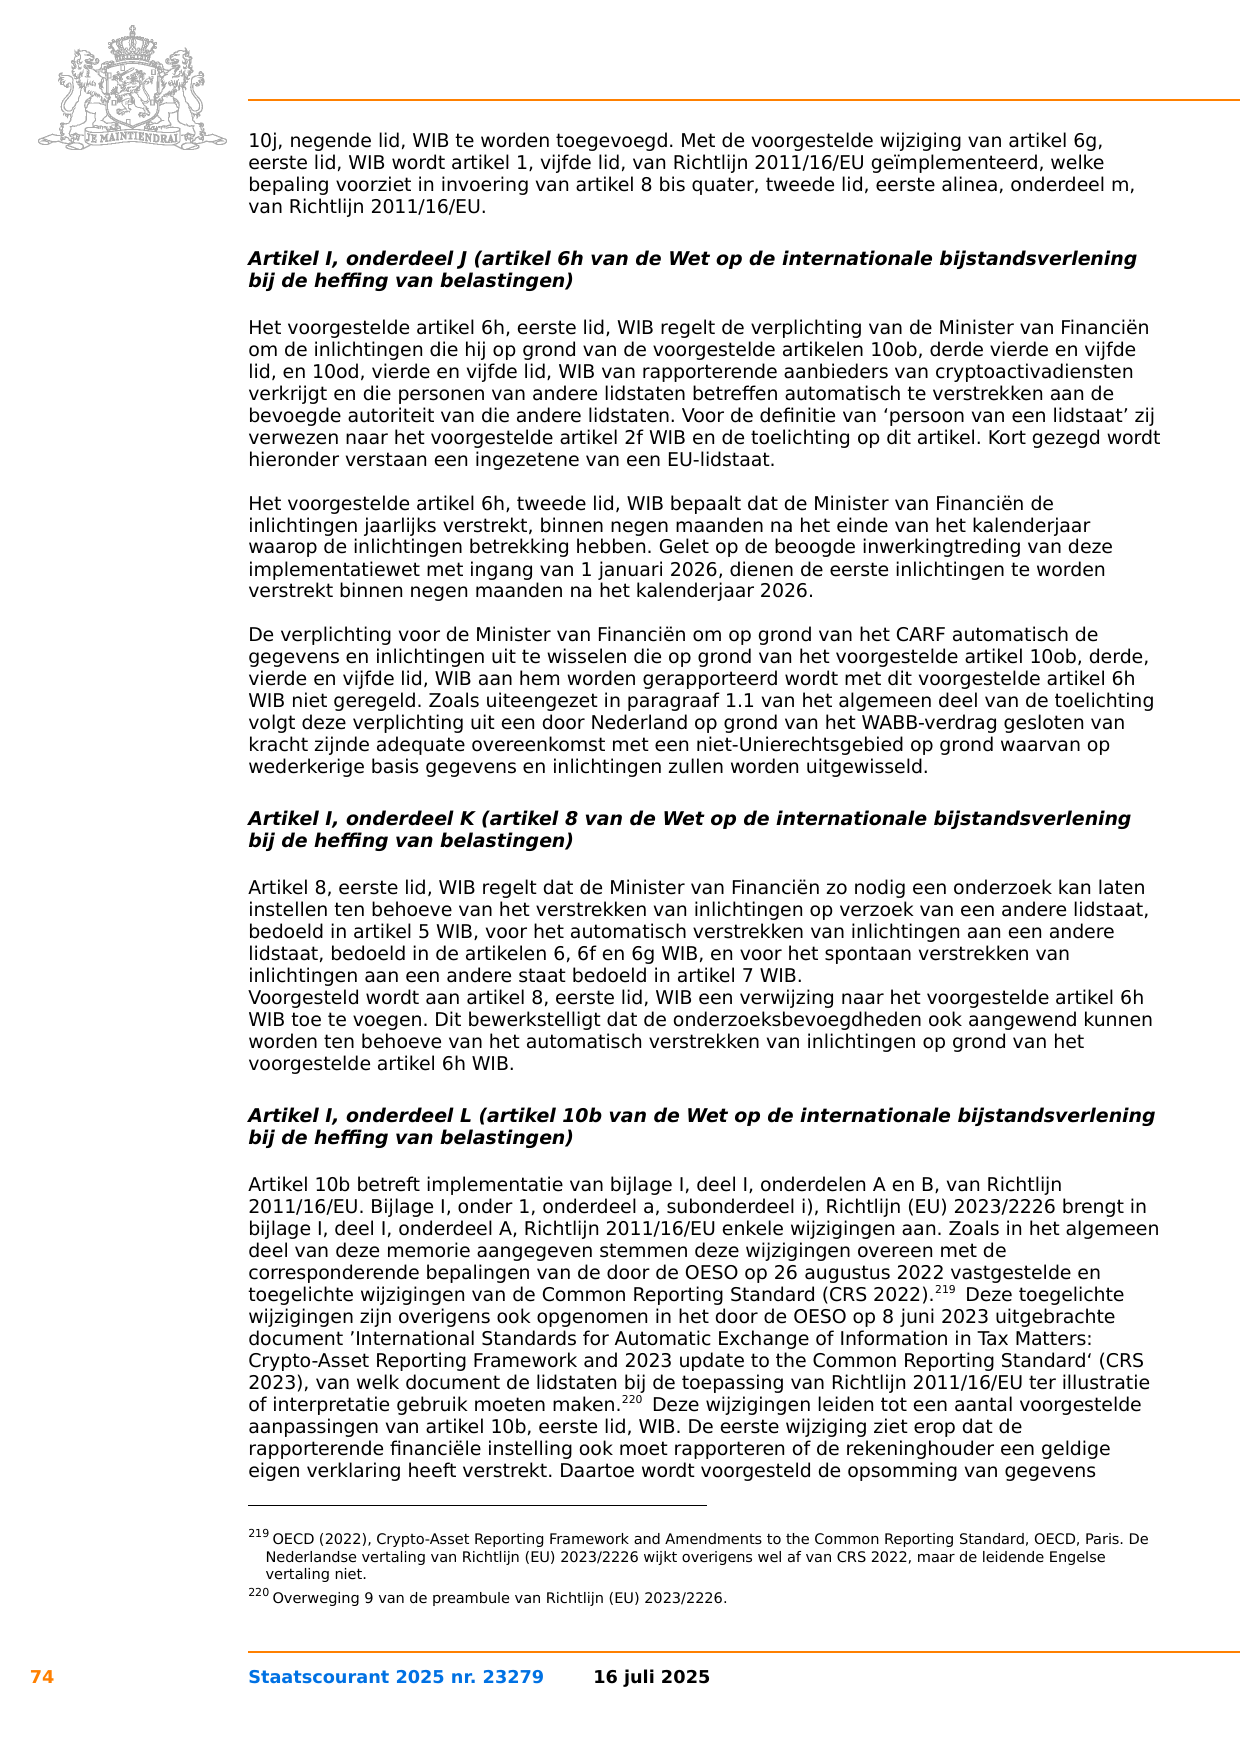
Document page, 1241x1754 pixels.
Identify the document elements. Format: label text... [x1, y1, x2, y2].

text OECD (2022), Crypto-Asset Reporting Framework and Amendments to the Common Reporting Standard, OECD, Paris. De Nederlandse vertaling van Richtlijn (EU) 2023/2226 wijkt overigens wel af van CRS 2022, maar de leidende Engelse vertaling niet. [248, 1527, 1163, 1583]
text De verplichting voor de Minister van Financiën om op grond van het CARF automatisch de gegevens en inlichtingen uit te wisselen die op grond van het voorgestelde artikel 10ob, derde, vierde en vijfde lid, WIB aan hem worden gerapporteerd wordt met dit voorgestelde artikel 6h WIB niet geregeld. Zoals uiteengezet in paragraaf 1.1 van het algemeen deel van de toelichting volgt deze verplichting uit een door Nederland op grond van het WABB-verdrag gesloten van kracht zijnde adequate overeenkomst met een niet-Unierechtsgebied op grond waarvan op wederkerige basis gegevens en inlichtingen zullen worden uitgewisseld. [248, 624, 1163, 778]
text Het voorgestelde artikel 6h, tweede lid, WIB bepaalt dat de Minister van Financiën de inlichtingen jaarlijks verstrekt, binnen negen maanden na het einde van het kalenderjaar waarop de inlichtingen betrekking hebben. Gelet op de beoogde inwerkingtreding van deze implementatiewet met ingang van 1 januari 2026, dienen de eerste inlichtingen te worden verstrekt binnen negen maanden na het kalenderjaar 2026. [248, 492, 1163, 602]
text Artikel 10b betreft implementatie van bijlage I, deel I, onderdelen A en B, van Richtlijn 2011/16/EU. Bijlage I, onder 1, onderdeel a, subonderdeel i), Richtlijn (EU) 2023/2226 brengt in bijlage I, deel I, onderdeel A, Richtlijn 2011/16/EU enkele wijzigingen aan. Zoals in het algemeen deel van deze memorie aangegeven stemmen deze wijzigingen overeen met de corresponderende bepalingen van de door de OESO op 26 augustus 2022 vastgestelde en toegelichte wijzigingen van de Common Reporting Standard (CRS 2022). Deze toegelichte wijzigingen zijn overigens ook opgenomen in het door de OESO op 8 juni 2023 uitgebrachte document ’International Standards for Automatic Exchange of Information in Tax Matters: Crypto-Asset Reporting Framework and 2023 update to the Common Reporting Standard‘ (CRS 2023), van welk document de lidstaten bij de toepassing van Richtlijn 2011/16/EU ter illustratie of interpretatie gebruik moeten maken. Deze wijzigingen leiden tot een aantal voorgestelde aanpassingen van artikel 10b, eerste lid, WIB. De eerste wijziging ziet erop dat de rapporterende financiële instelling ook moet rapporteren of de rekeninghouder een geldige eigen verklaring heeft verstrekt. Daartoe wordt voorgesteld de opsomming van gegevens [248, 1174, 1163, 1482]
text Het voorgestelde artikel 6h, eerste lid, WIB regelt de verplichting van de Minister van Financiën om de inlichtingen die hij op grond van de voorgestelde artikelen 10ob, derde vierde en vijfde lid, en 10od, vierde en vijfde lid, WIB van rapporterende aanbieders van cryptoactivadiensten verkrijgt en die personen van andere lidstaten betreffen automatisch te verstrekken aan de bevoegde autoriteit van die andere lidstaten. Voor de definitie van ‘persoon van een lidstaat’ zij verwezen naar het voorgestelde artikel 2f WIB en de toelichting op dit artikel. Kort gezegd wordt hieronder verstaan een ingezetene van een EU-lidstaat. [248, 317, 1163, 471]
subtitle Artikel I, onderdeel L (artikel 10b van de Wet op de internationale bijstandsverlening bij de heffing van belastingen) [248, 1105, 1163, 1149]
text Overweging 9 van de preambule van Richtlijn (EU) 2023/2226. [248, 1586, 1163, 1608]
text Artikel 8, eerste lid, WIB regelt dat de Minister van Financiën zo nodig een onderzoek kan laten instellen ten behoeve van het verstrekken van inlichtingen op verzoek van een andere lidstaat, bedoeld in artikel 5 WIB, voor het automatisch verstrekken van inlichtingen aan een andere lidstaat, bedoeld in de artikelen 6, 6f en 6g WIB, en voor het spontaan verstrekken van inlichtingen aan een andere staat bedoeld in artikel 7 WIB. [248, 877, 1163, 987]
subtitle Artikel I, onderdeel K (artikel 8 van de Wet op de internationale bijstandsverlening bij de heffing van belastingen) [248, 808, 1163, 852]
text 10j, negende lid, WIB te worden toegevoegd. Met de voorgestelde wijziging van artikel 6g, eerste lid, WIB wordt artikel 1, vijfde lid, van Richtlijn 2011/16/EU geïmplementeerd, welke bepaling voorziet in invoering van artikel 8 bis quater, tweede lid, eerste alinea, onderdeel m, van Richtlijn 2011/16/EU. [248, 130, 1163, 218]
picture [38, 25, 227, 150]
subtitle Artikel I, onderdeel J (artikel 6h van de Wet op de internationale bijstandsverlening bij de heffing van belastingen) [248, 248, 1163, 292]
text Voorgesteld wordt aan artikel 8, eerste lid, WIB een verwijzing naar het voorgestelde artikel 6h WIB toe te voegen. Dit bewerkstelligt dat de onderzoeksbevoegdheden ook aangewend kunnen worden ten behoeve van het automatisch verstrekken van inlichtingen op grond van het voorgestelde artikel 6h WIB. [248, 987, 1163, 1075]
